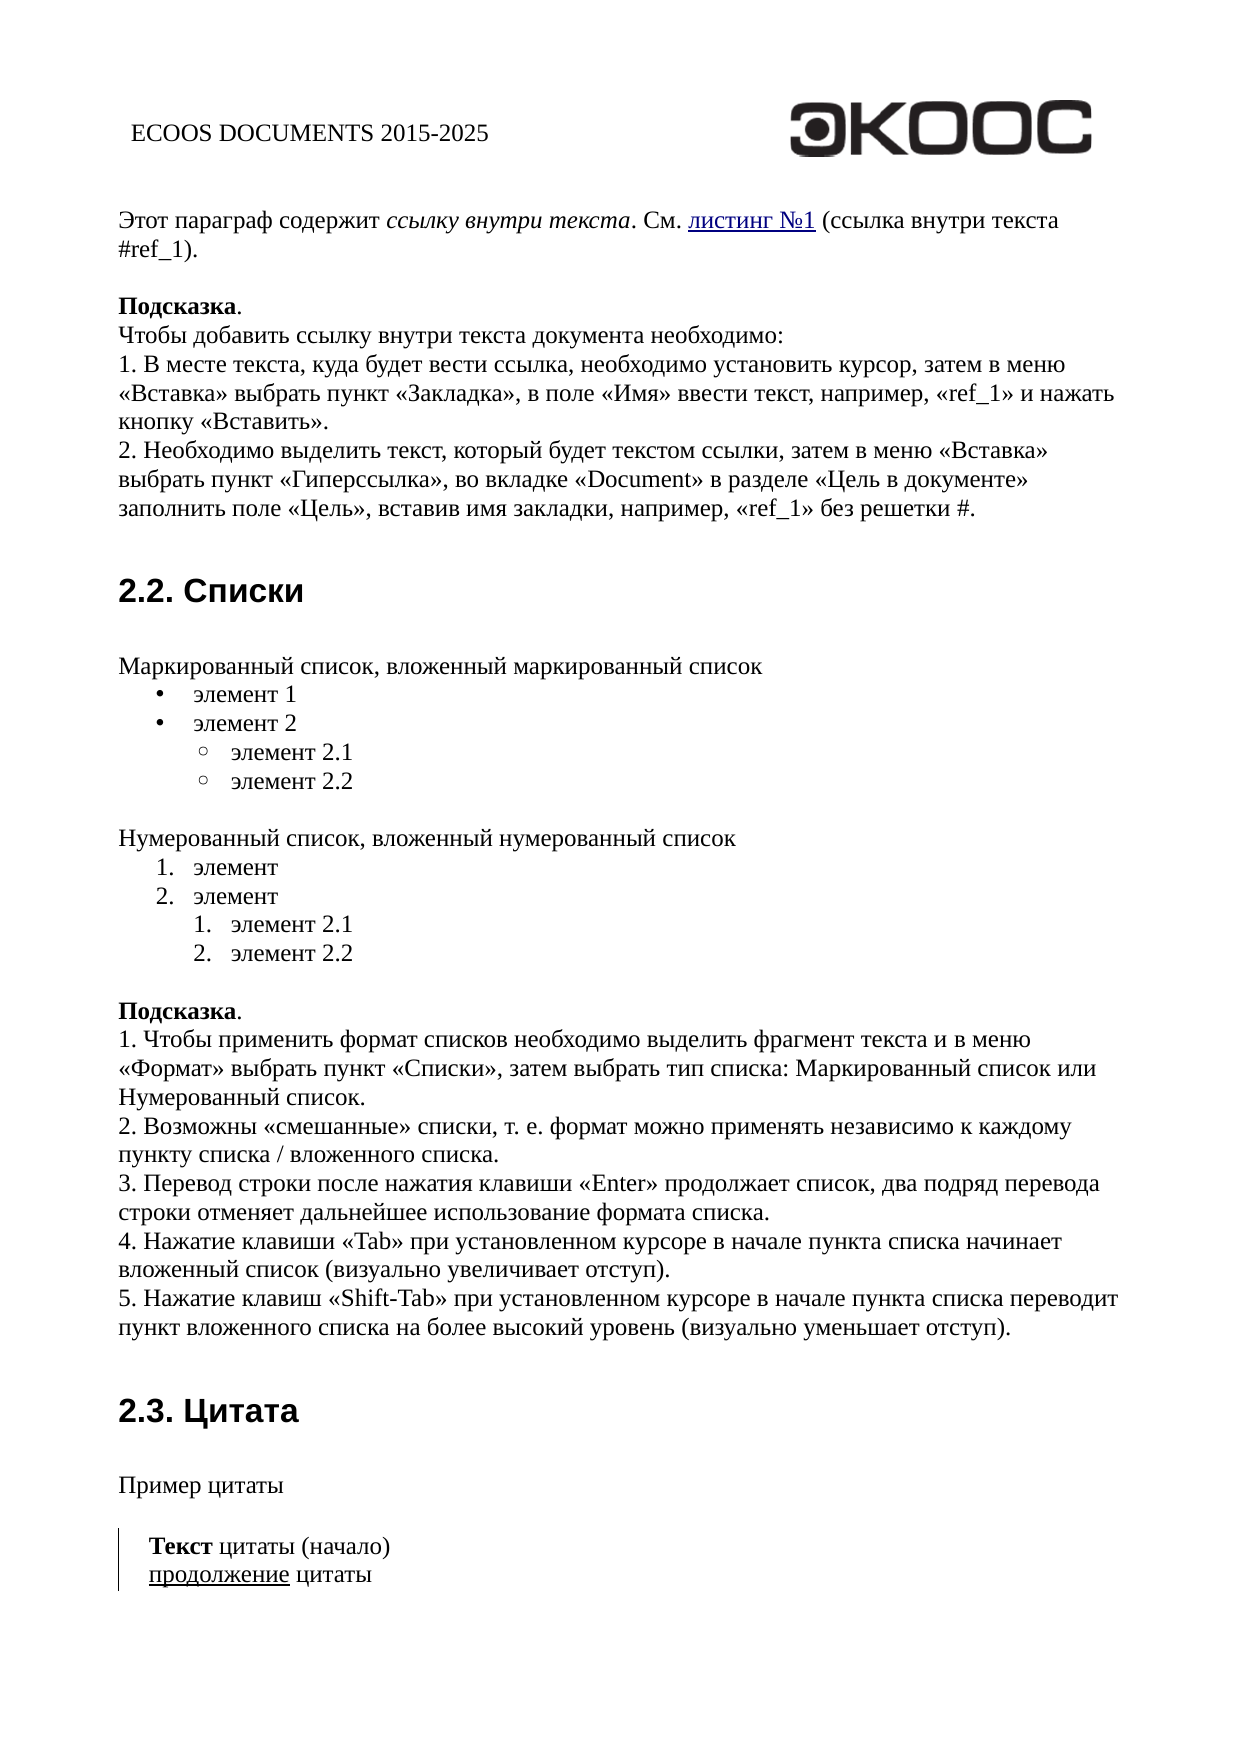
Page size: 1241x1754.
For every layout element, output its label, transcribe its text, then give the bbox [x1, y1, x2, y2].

text 5. Нажатие клавиш «Shift-Tab» при установленном курсоре в начале пункта списка переводит пункт вложенного списка на более высокий уровень (визуально уменьшает отступ). [118, 1283, 1122, 1341]
list элемент [156, 852, 1122, 881]
picture [790, 100, 1092, 157]
list элемент 2 [156, 708, 1122, 737]
text Нумерованный список, вложенный нумерованный список [118, 823, 1122, 852]
text 4. Нажатие клавиши «Tab» при установленном курсоре в начале пункта списка начинает вложенный список (визуально увеличивает отступ). [118, 1226, 1122, 1283]
list элемент 1 [156, 679, 1122, 708]
subtitle 2.2. Списки [118, 571, 1122, 609]
subtitle 2.3. Цитата [118, 1390, 1122, 1429]
list элемент 2.2 [193, 938, 1122, 967]
text Этот параграф содержит ссылку внутри текста. См. листинг №1 (ссылка внутри текста #ref_1). [118, 205, 1122, 263]
text Маркированный список, вложенный маркированный список [118, 651, 1122, 679]
text 1. Чтобы применить формат списков необходимо выделить фрагмент текста и в меню «Формат» выбрать пункт «Списки», затем выбрать тип списка: Маркированный список или Нумерованный список. [118, 1024, 1122, 1111]
list элемент 2.1 [193, 737, 1122, 766]
list элемент 2.2 [193, 766, 1122, 794]
list элемент [156, 881, 1122, 909]
text Пример цитаты [118, 1470, 1122, 1499]
text 1. В месте текста, куда будет вести ссылка, необходимо установить курсор, затем в меню «Вставка» выбрать пункт «Закладка», в поле «Имя» ввести текст, например, «ref_1» и нажать кнопку «Вставить». [118, 349, 1122, 435]
text 3. Перевод строки после нажатия клавиши «Enter» продолжает список, два подряд перевода строки отменяет дальнейшее использование формата списка. [118, 1168, 1122, 1226]
text продолжение цитаты [119, 1559, 1063, 1591]
text Текст цитаты (начало) [119, 1528, 1063, 1559]
list элемент 2.1 [193, 909, 1122, 938]
text Чтобы добавить ссылку внутри текста документа необходимо: [118, 320, 1122, 349]
text 2. Возможны «смешанные» списки, т. е. формат можно применять независимо к каждому пункту списка / вложенного списка. [118, 1111, 1122, 1168]
text Подсказка. [118, 291, 1122, 320]
text Подсказка. [118, 996, 1122, 1024]
text 2. Необходимо выделить текст, который будет текстом ссылки, затем в меню «Вставка» выбрать пункт «Гиперссылка», во вкладке «Document» в разделе «Цель в документе» заполнить поле «Цель», вставив имя закладки, например, «ref_1» без решетки #. [118, 435, 1122, 521]
